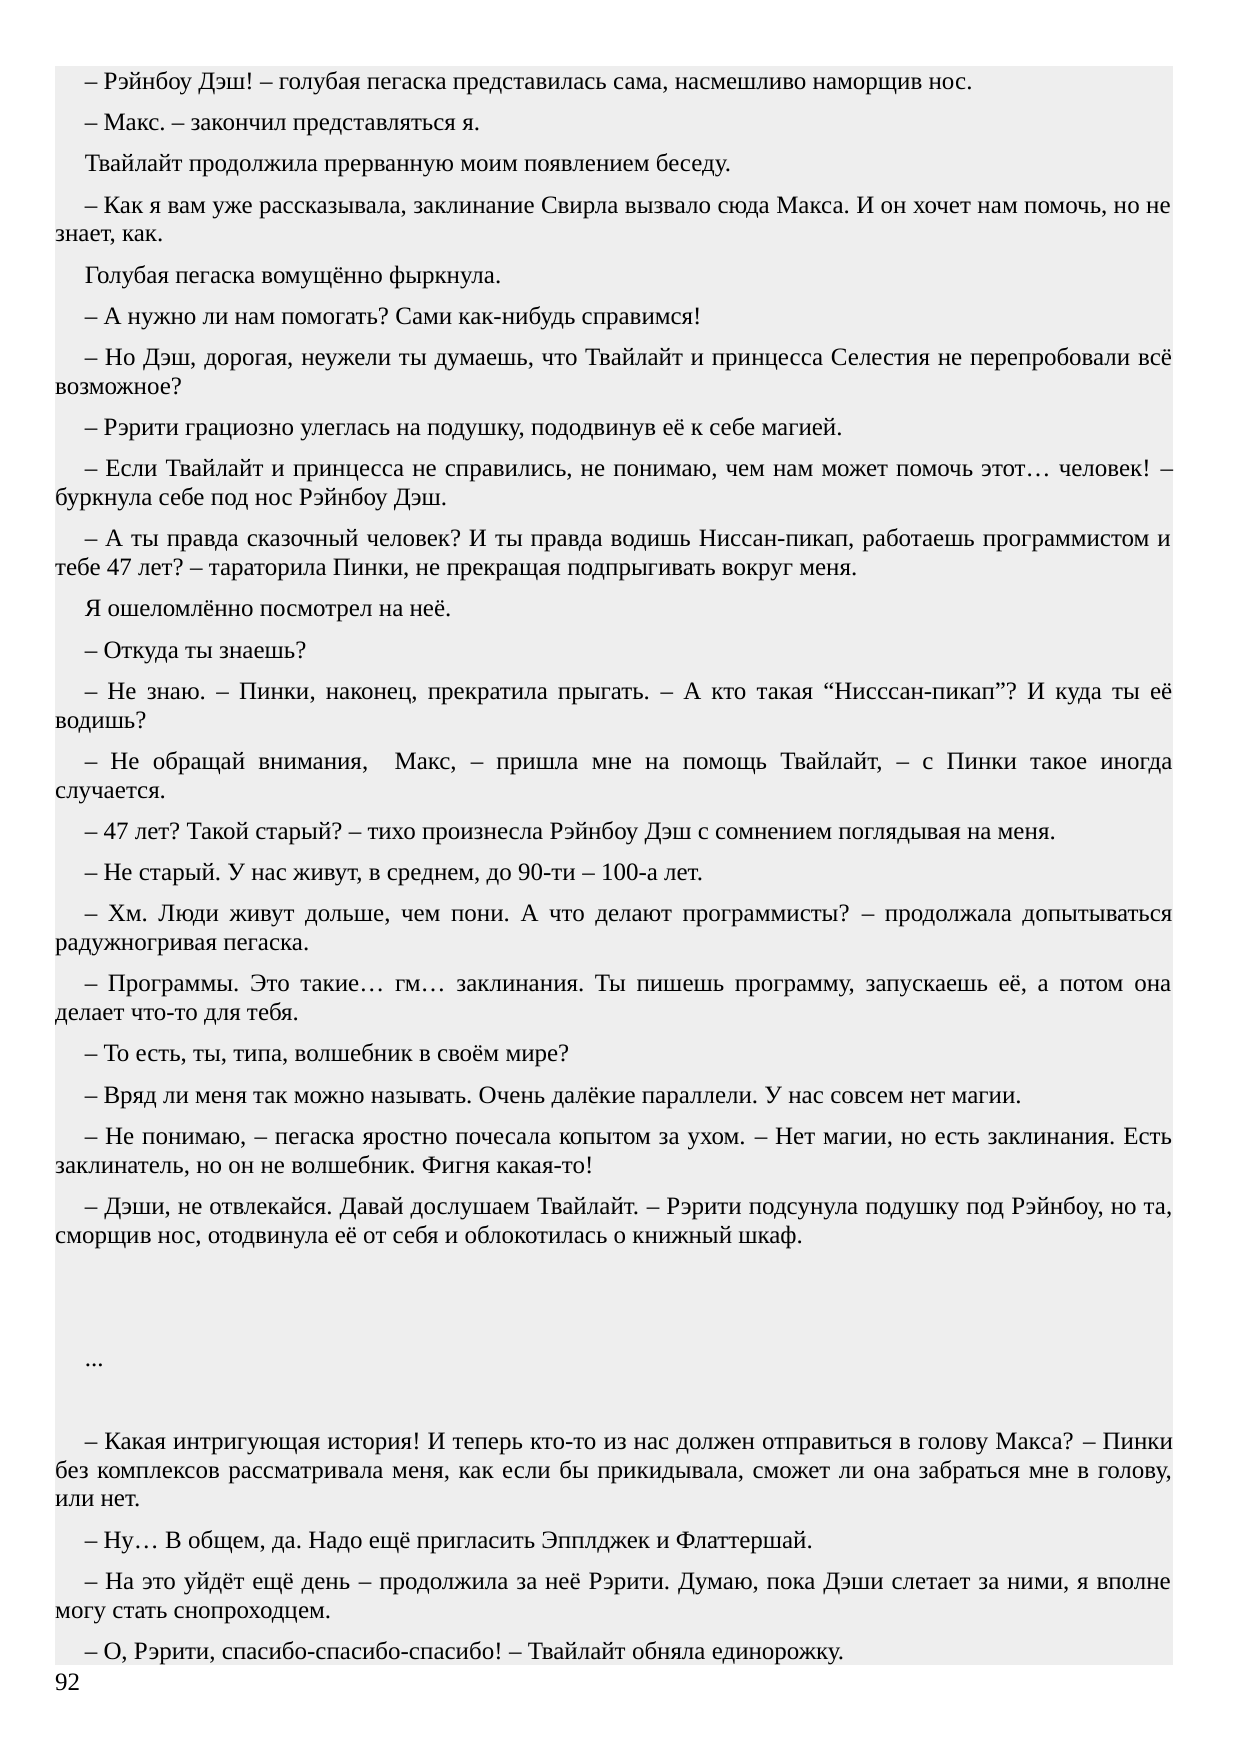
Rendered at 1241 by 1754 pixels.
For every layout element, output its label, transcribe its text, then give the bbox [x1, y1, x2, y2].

text – Как я вам уже рассказывала, заклинание Свирла вызвало сюда Макса. И он хочет нам помочь, но не знает, как. [55, 190, 1173, 247]
text – Ну… В общем, да. Надо ещё пригласить Эпплджек и Флаттершай. [55, 1525, 1173, 1553]
text – Дэши, не отвлекайся. Давай дослушаем Твайлайт. – Рэрити подсунула подушку под Рэйнбоу, но та, сморщив нос, отодвинула её от себя и облокотилась о книжный шкаф. [55, 1191, 1173, 1248]
text – Если Твайлайт и принцесса не справились, не понимаю, чем нам может помочь этот… человек! – буркнула себе под нос Рэйнбоу Дэш. [55, 453, 1173, 511]
text – Не обращай внимания, Макс, – пришла мне на помощь Твайлайт, – с Пинки такое иногда случается. [55, 746, 1173, 803]
text – Но Дэш, дорогая, неужели ты думаешь, что Твайлайт и принцесса Селестия не перепробовали всё возможное? [55, 342, 1173, 400]
text – А ты правда сказочный человек? И ты правда водишь Ниссан-пикап, работаешь программистом и тебе 47 лет? – тараторила Пинки, не прекращая подпрыгивать вокруг меня. [55, 523, 1173, 581]
text ... [55, 1343, 1173, 1372]
text – То есть, ты, типа, волшебник в своём мире? [55, 1038, 1173, 1067]
text – Программы. Это такие… гм… заклинания. Ты пишешь программу, запускаешь её, а потом она делает что-то для тебя. [55, 968, 1173, 1026]
text Твайлайт продолжила прерванную моим появлением беседу. [55, 148, 1173, 177]
text – О, Рэрити, спасибо-спасибо-спасибо! – Твайлайт обняла единорожку. [55, 1636, 1173, 1665]
text – Не старый. У нас живут, в среднем, до 90-ти – 100-а лет. [55, 857, 1173, 886]
text – Не понимаю, – пегаска яростно почесала копытом за ухом. – Нет магии, но есть заклинания. Есть заклинатель, но он не волшебник. Фигня какая-то! [55, 1121, 1173, 1178]
text – Вряд ли меня так можно называть. Очень далёкие параллели. У нас совсем нет магии. [55, 1080, 1173, 1108]
text Я ошеломлённо посмотрел на неё. [55, 593, 1173, 622]
text – На это уйдёт ещё день – продолжила за неё Рэрити. Думаю, пока Дэши слетает за ними, я вполне могу стать снопроходцем. [55, 1566, 1173, 1623]
text – Макс. – закончил представляться я. [55, 107, 1173, 136]
text – Хм. Люди живут дольше, чем пони. А что делают программисты? – продолжала допытываться радужногривая пегаска. [55, 898, 1173, 956]
text – Какая интригующая история! И теперь кто-то из нас должен отправиться в голову Макса? – Пинки без комплексов рассматривала меня, как если бы прикидывала, сможет ли она забраться мне в голову, или нет. [55, 1426, 1173, 1512]
text – А нужно ли нам помогать? Сами как-нибудь справимся! [55, 301, 1173, 330]
text Голубая пегаска вомущённо фыркнула. [55, 260, 1173, 288]
text – Рэрити грациозно улеглась на подушку, пододвинув её к себе магией. [55, 412, 1173, 441]
text – 47 лет? Такой старый? – тихо произнесла Рэйнбоу Дэш с сомнением поглядывая на меня. [55, 816, 1173, 845]
text – Откуда ты знаешь? [55, 635, 1173, 663]
text – Рэйнбоу Дэш! – голубая пегаска представилась сама, насмешливо наморщив нос. [55, 66, 1173, 95]
text – Не знаю. – Пинки, наконец, прекратила прыгать. – А кто такая “Нисссан-пикап”? И куда ты её водишь? [55, 676, 1173, 733]
